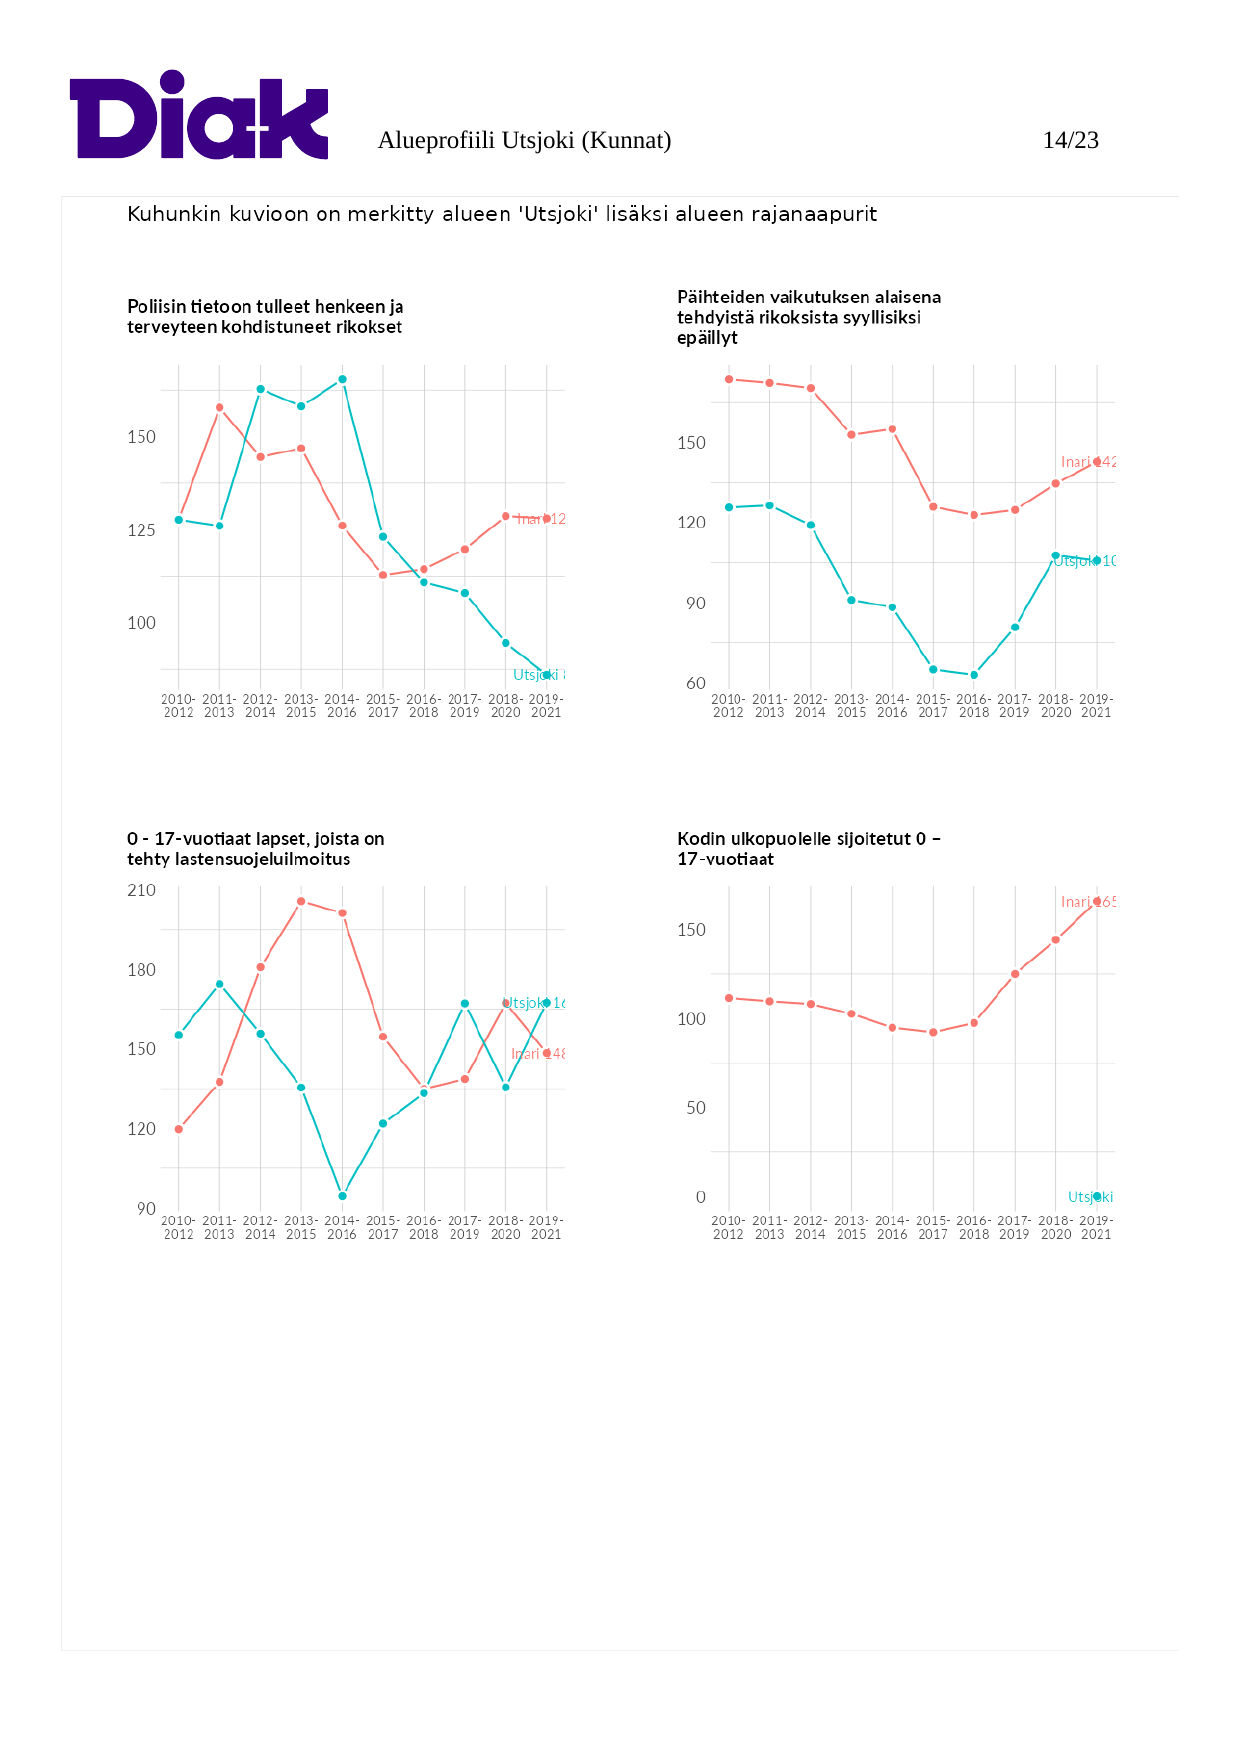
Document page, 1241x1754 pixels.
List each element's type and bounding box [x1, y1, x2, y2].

picture [61, 196, 1179, 1651]
